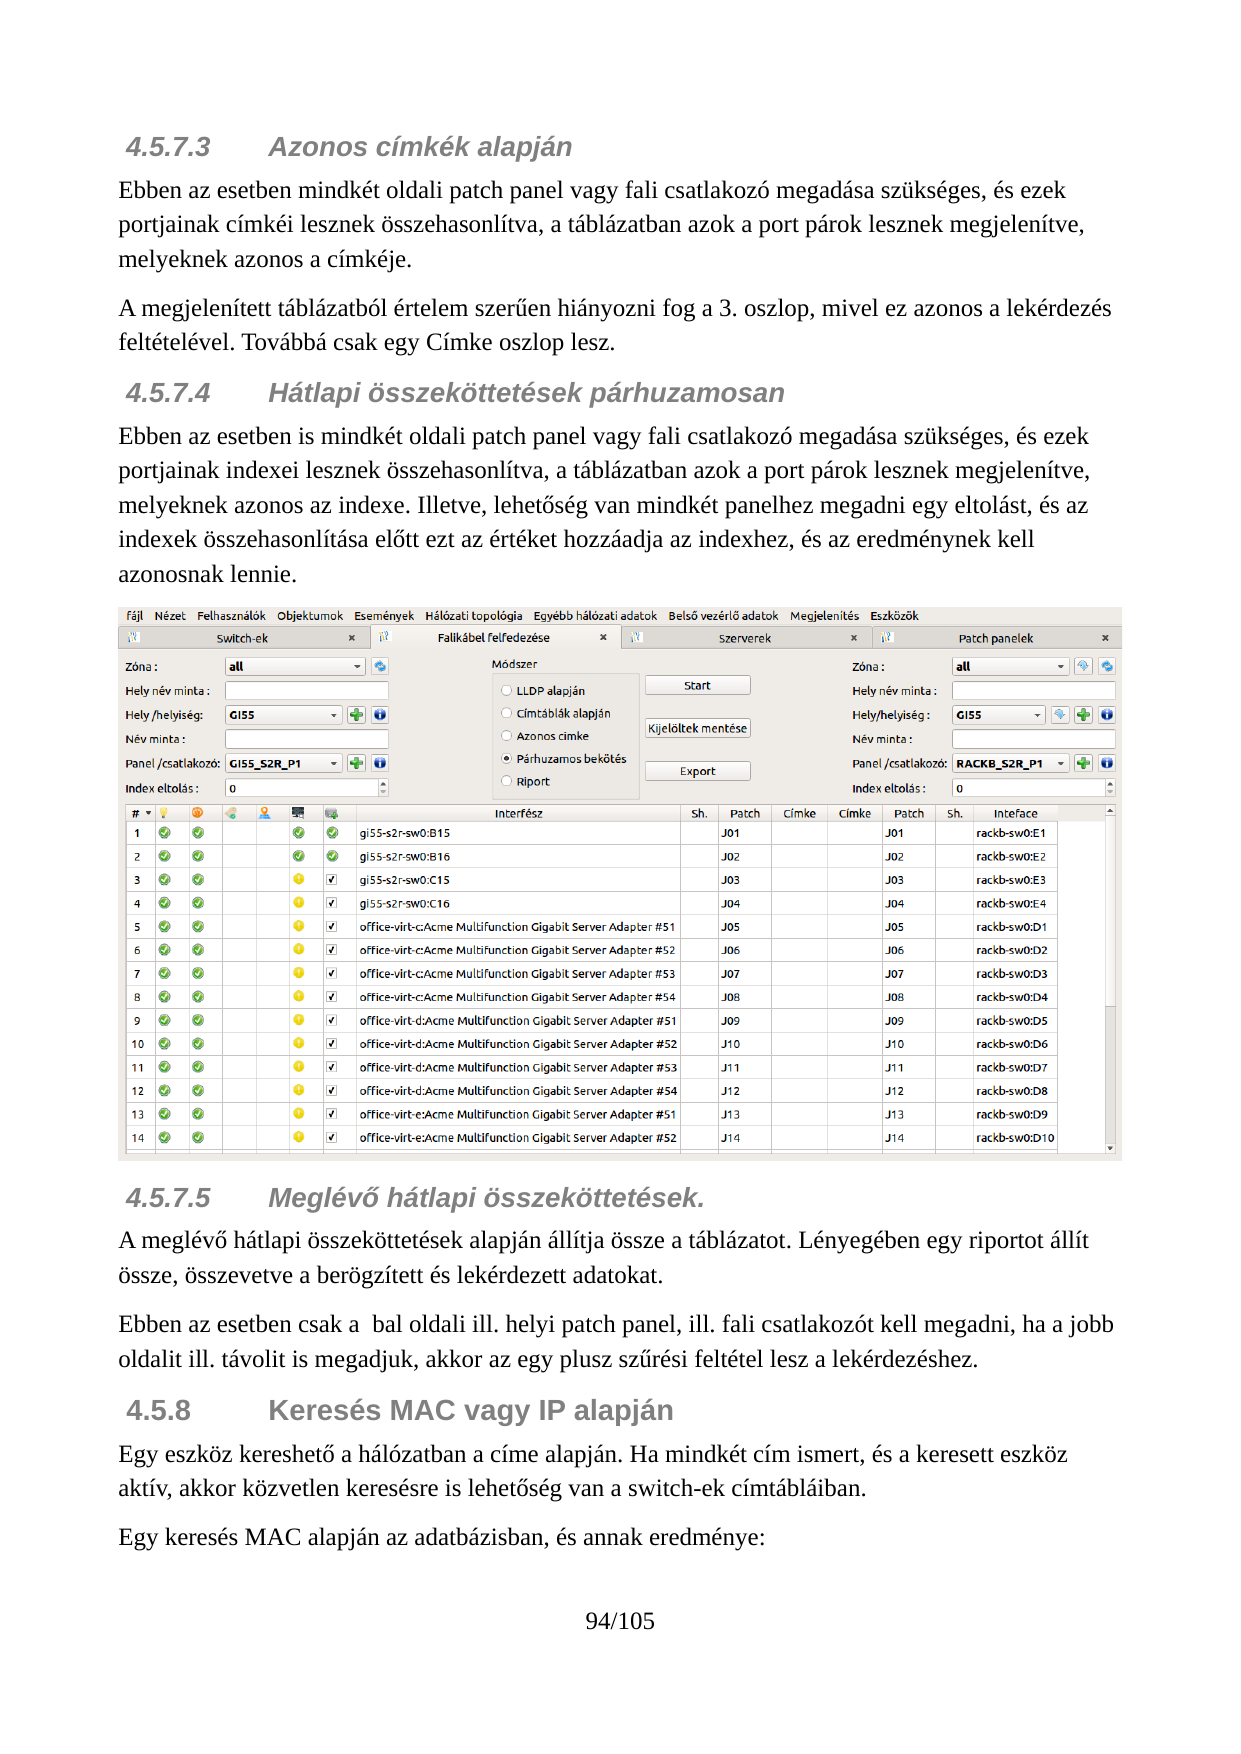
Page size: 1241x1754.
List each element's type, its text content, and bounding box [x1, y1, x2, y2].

text Egy eszköz kereshető a hálózatban a címe alapján. Ha mindkét cím ismert, és a keresett eszköz aktív, akkor közvetlen keresésre is lehetőség van a switch-ek címtábláiban. [118, 1439, 1122, 1502]
subtitle Meglévő hátlapi összeköttetések. [118, 1181, 1122, 1213]
text A megjelenített táblázatból értelem szerűen hiányozni fog a 3. oszlop, mivel ez azonos a lekérdezés feltételével. Továbbá csak egy Címke oszlop lesz. [118, 293, 1122, 356]
text Ebben az esetben csak a bal oldali ill. helyi patch panel, ill. fali csatlakozót kell megadni, ha a jobb oldalit ill. távolit is megadjuk, akkor az egy plusz szűrési feltétel lesz a lekérdezéshez. [118, 1309, 1122, 1372]
text Ebben az esetben is mindkét oldali patch panel vagy fali csatlakozó megadása szükséges, és ezek portjainak indexei lesznek összehasonlítva, a táblázatban azok a port párok lesznek megjelenítve, melyeknek azonos az indexe. Illetve, lehetőség van mindkét panelhez megadni egy eltolást, és az indexek összehasonlítása előtt ezt az értéket hozzáadja az indexhez, és az eredménynek kell azonosnak lennie. [118, 421, 1122, 588]
text Egy keresés MAC alapján az adatbázisban, és annak eredménye: [118, 1522, 1122, 1551]
subtitle Keresés MAC vagy IP alapján [118, 1393, 1122, 1426]
text Ebben az esetben mindkét oldali patch panel vagy fali csatlakozó megadása szükséges, és ezek portjainak címkéi lesznek összehasonlítva, a táblázatban azok a port párok lesznek megjelenítve, melyeknek azonos a címkéje. [118, 175, 1122, 273]
text A meglévő hátlapi összeköttetések alapján állítja össze a táblázatot. Lényegében egy riportot állít össze, összevetve a berögzített és lekérdezett adatokat. [118, 1226, 1122, 1289]
subtitle Azonos címkék alapján [118, 131, 1122, 162]
picture [118, 607, 1123, 1161]
subtitle Hátlapi összeköttetések párhuzamosan [118, 377, 1122, 408]
